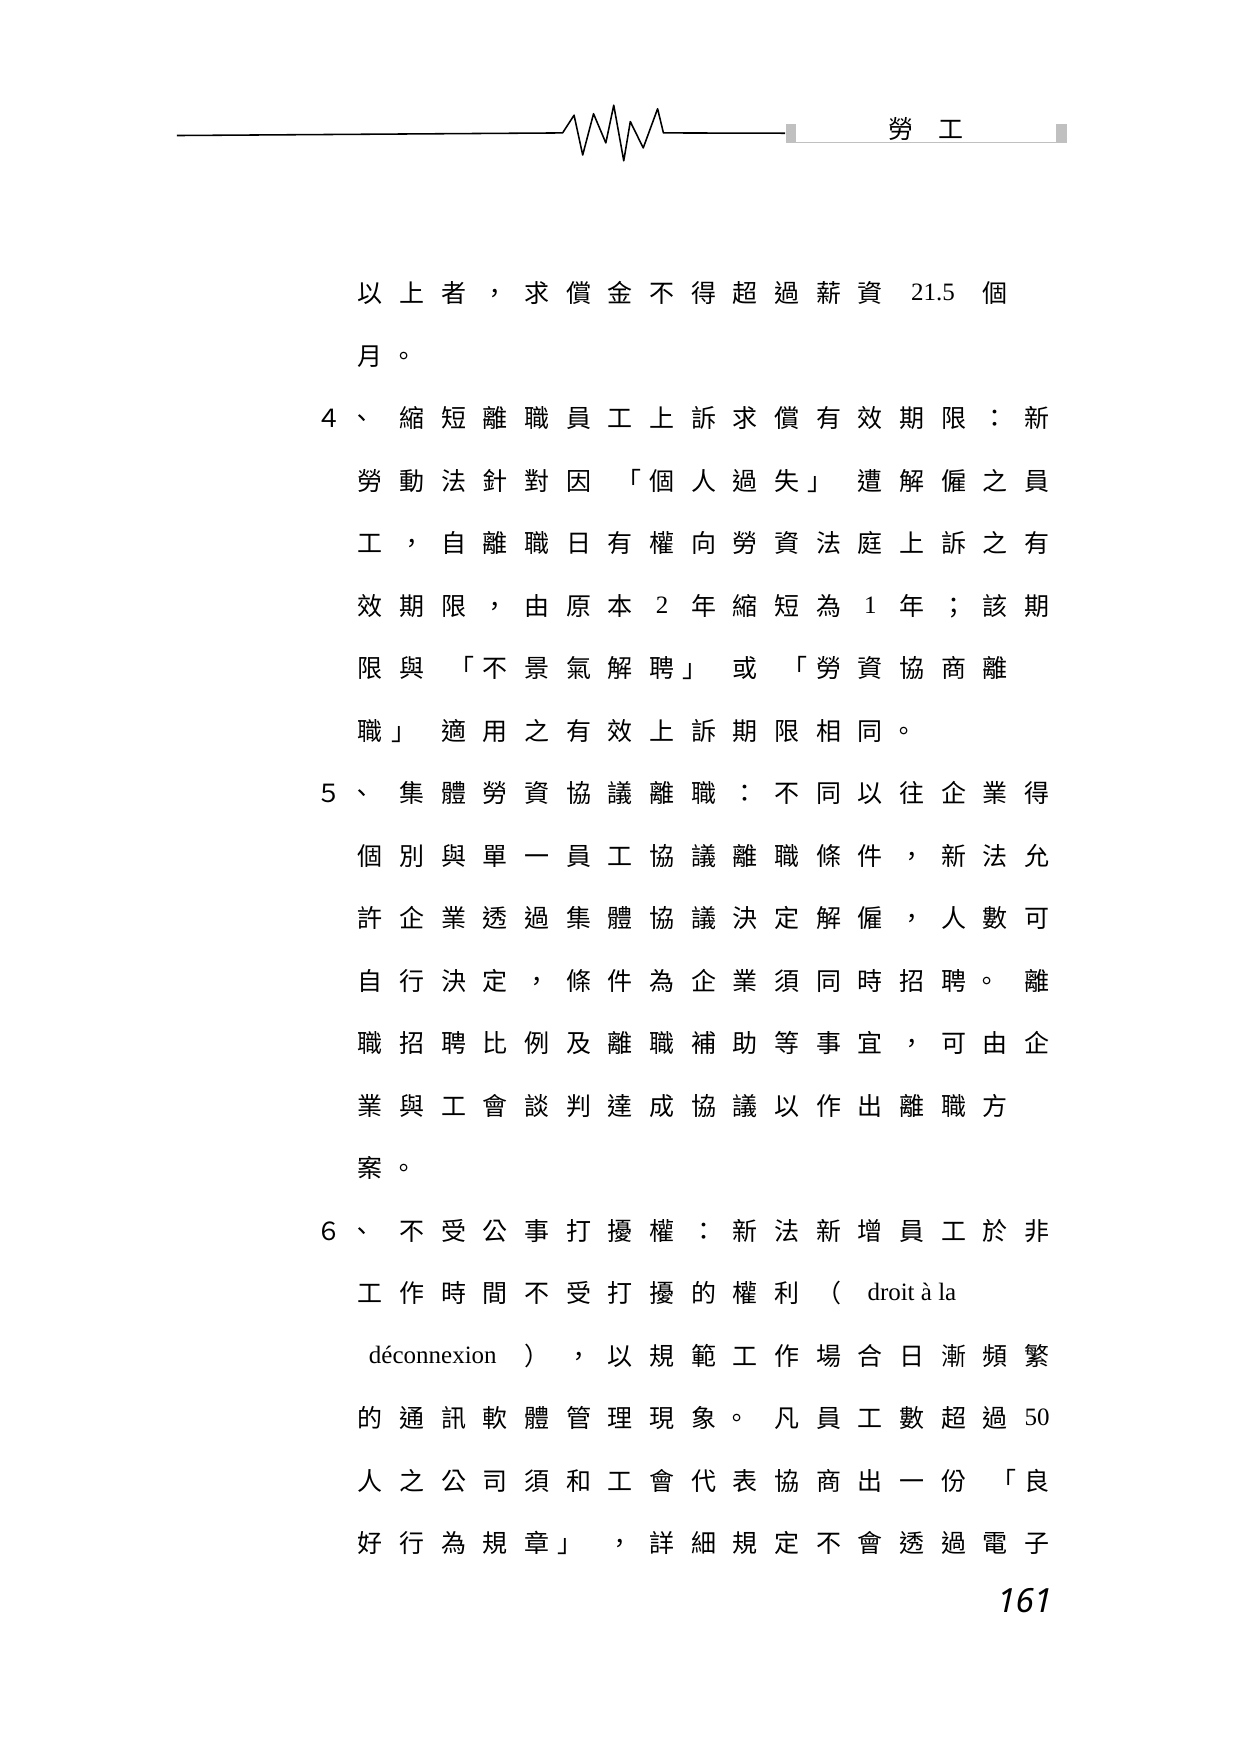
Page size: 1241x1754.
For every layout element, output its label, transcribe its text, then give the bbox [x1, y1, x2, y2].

text ６、不受公事打擾權：新法新增員工於非工作時間不受打擾的權利（droit à la déconnexion），以規範工作場合日漸頻繁的通訊軟體管理現象。凡員工數超過50人之公司須和工會代表協商出一份「良好行為規章」，詳細規定不會透過電子 [281, 1188, 1058, 1563]
text ５、集體勞資協議離職：不同以往企業得個別與單一員工協議離職條件，新法允許企業透過集體協議決定解僱，人數可自行決定，條件為企業須同時招聘。離職招聘比例及離職補助等事宜，可由企業與工會談判達成協議以作出離職方案。 [281, 750, 1058, 1188]
text 以上者，求償金不得超過薪資21.5個月。 [281, 250, 1058, 375]
text ４、縮短離職員工上訴求償有效期限：新勞動法針對因「個人過失」遭解僱之員工，自離職日有權向勞資法庭上訴之有效期限，由原本2年縮短為1年；該期限與「不景氣解聘」或「勞資協商離職」適用之有效上訴期限相同。 [281, 375, 1058, 750]
